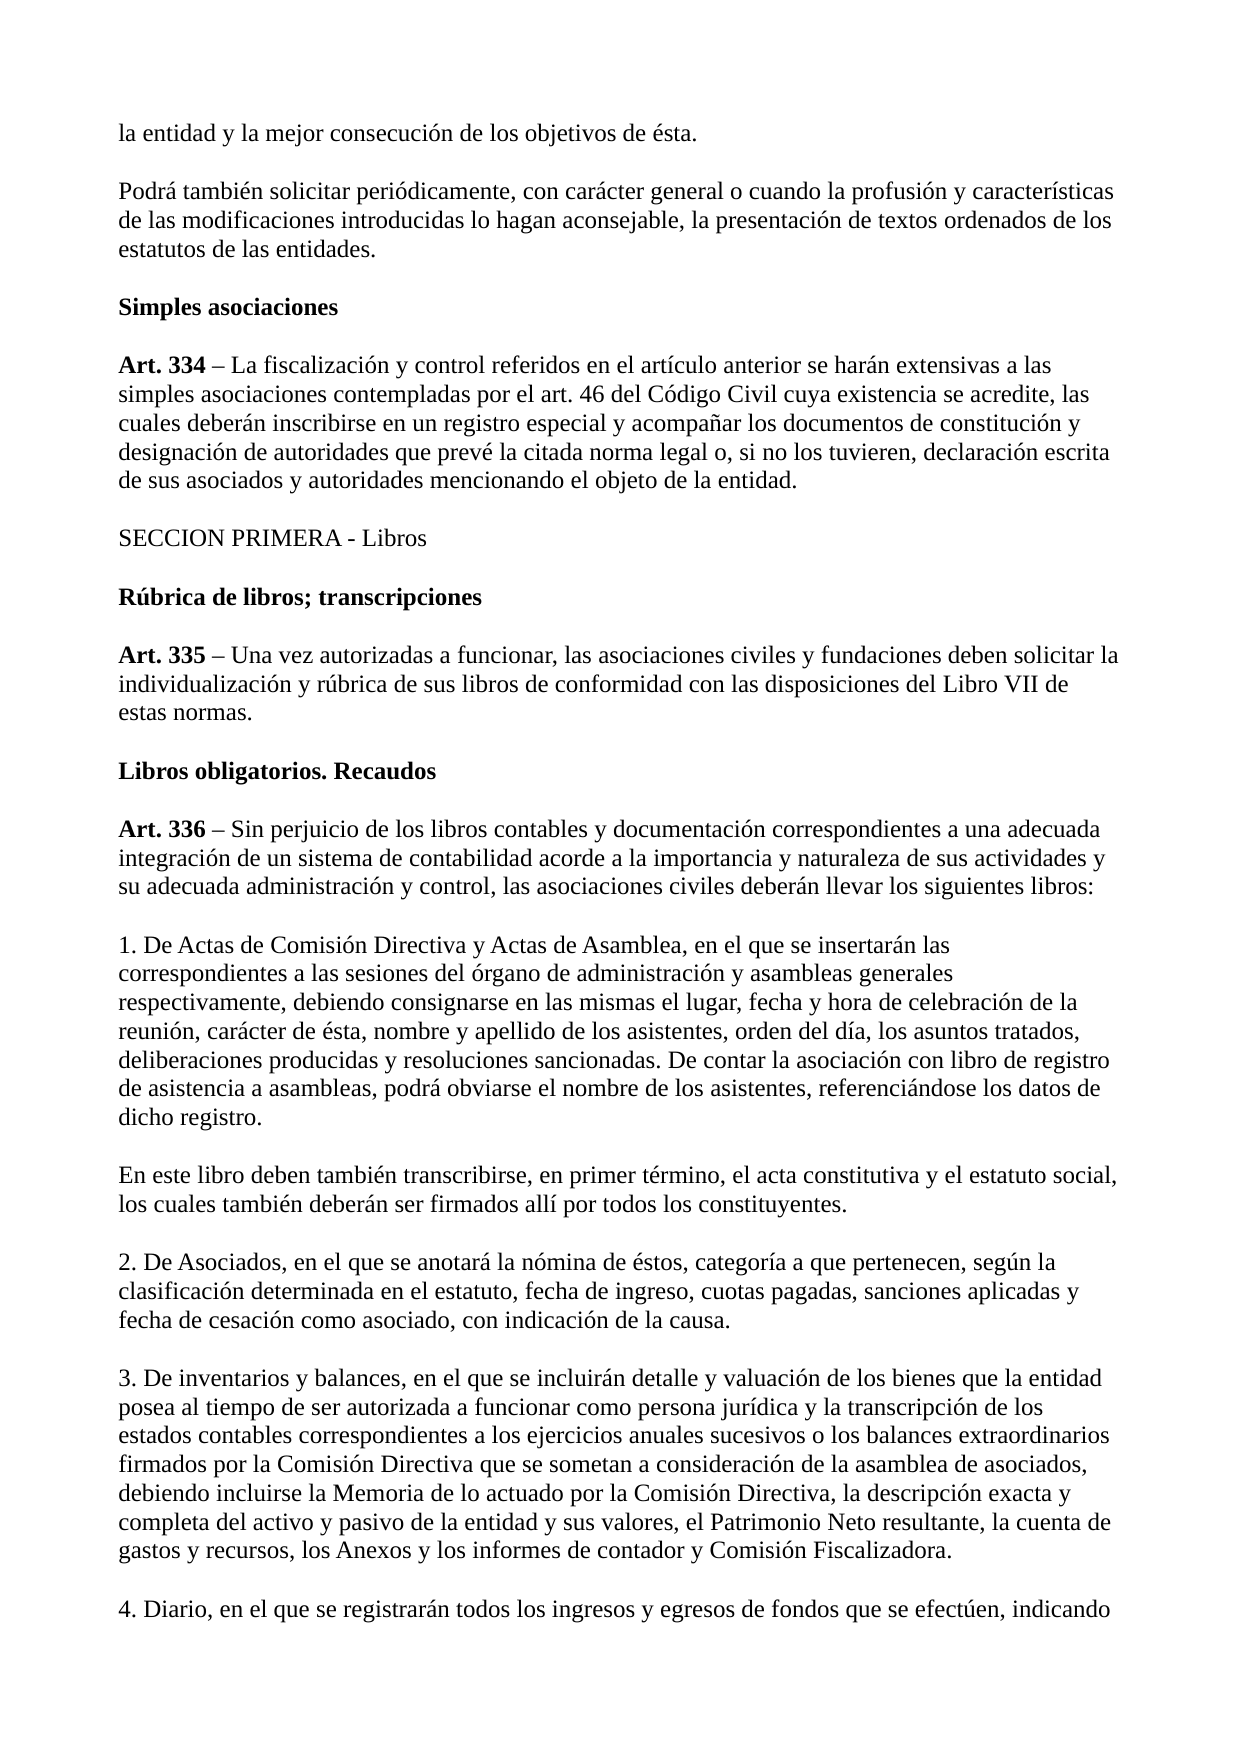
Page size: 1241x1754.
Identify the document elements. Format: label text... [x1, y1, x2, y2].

table_header la entidad y la mejor consecución de los objetivos de ésta. Podrá también solicitar periódicamente, con carácter general o cuando la profusión y características de las modificaciones introducidas lo hagan aconsejable, la presentación de textos ordenados de los estatutos de las entidades. Simples asociaciones Art. 334 – La fiscalización y control referidos en el artículo anterior se harán extensivas a las simples asociaciones contempladas por el art. 46 del Código Civil cuya existencia se acredite, las cuales deberán inscribirse en un registro especial y acompañar los documentos de constitución y designación de autoridades que prevé la citada norma legal o, si no los tuvieren, declaración escrita de sus asociados y autoridades mencionando el objeto de la entidad. SECCION PRIMERA - Libros Rúbrica de libros; transcripciones Art. 335 – Una vez autorizadas a funcionar, las asociaciones civiles y fundaciones deben solicitar la individualización y rúbrica de sus libros de conformidad con las disposiciones del Libro VII de estas normas. Libros obligatorios. Recaudos Art. 336 – Sin perjuicio de los libros contables y documentación correspondientes a una adecuada integración de un sistema de contabilidad acorde a la importancia y naturaleza de sus actividades y su adecuada administración y control, las asociaciones civiles deberán llevar los siguientes libros: 1. De Actas de Comisión Directiva y Actas de Asamblea, en el que se insertarán las correspondientes a las sesiones del órgano de administración y asambleas generales respectivamente, debiendo consignarse en las mismas el lugar, fecha y hora de celebración de la reunión, carácter de ésta, nombre y apellido de los asistentes, orden del día, los asuntos tratados, deliberaciones producidas y resoluciones sancionadas. De contar la asociación con libro de registro de asistencia a asambleas, podrá obviarse el nombre de los asistentes, referenciándose los datos de dicho registro. En este libro deben también transcribirse, en primer término, el acta constitutiva y el estatuto social, los cuales también deberán ser firmados allí por todos los constituyentes. 2. De Asociados, en el que se anotará la nómina de éstos, categoría a que pertenecen, según la clasificación determinada en el estatuto, fecha de ingreso, cuotas pagadas, sanciones aplicadas y fecha de cesación como asociado, con indicación de la causa. 3. De inventarios y balances, en el que se incluirán detalle y valuación de los bienes que la entidad posea al tiempo de ser autorizada a funcionar como persona jurídica y la transcripción de los estados contables correspondientes a los ejercicios anuales sucesivos o los balances extraordinarios firmados por la Comisión Directiva que se sometan a consideración de la asamblea de asociados, debiendo incluirse la Memoria de lo actuado por la Comisión Directiva, la descripción exacta y completa del activo y pasivo de la entidad y sus valores, el Patrimonio Neto resultante, la cuenta de gastos y recursos, los Anexos y los informes de contador y Comisión Fiscalizadora. 4. Diario, en el que se registrarán todos los ingresos y egresos de fondos que se efectúen, indicando [118, 118, 1122, 1623]
